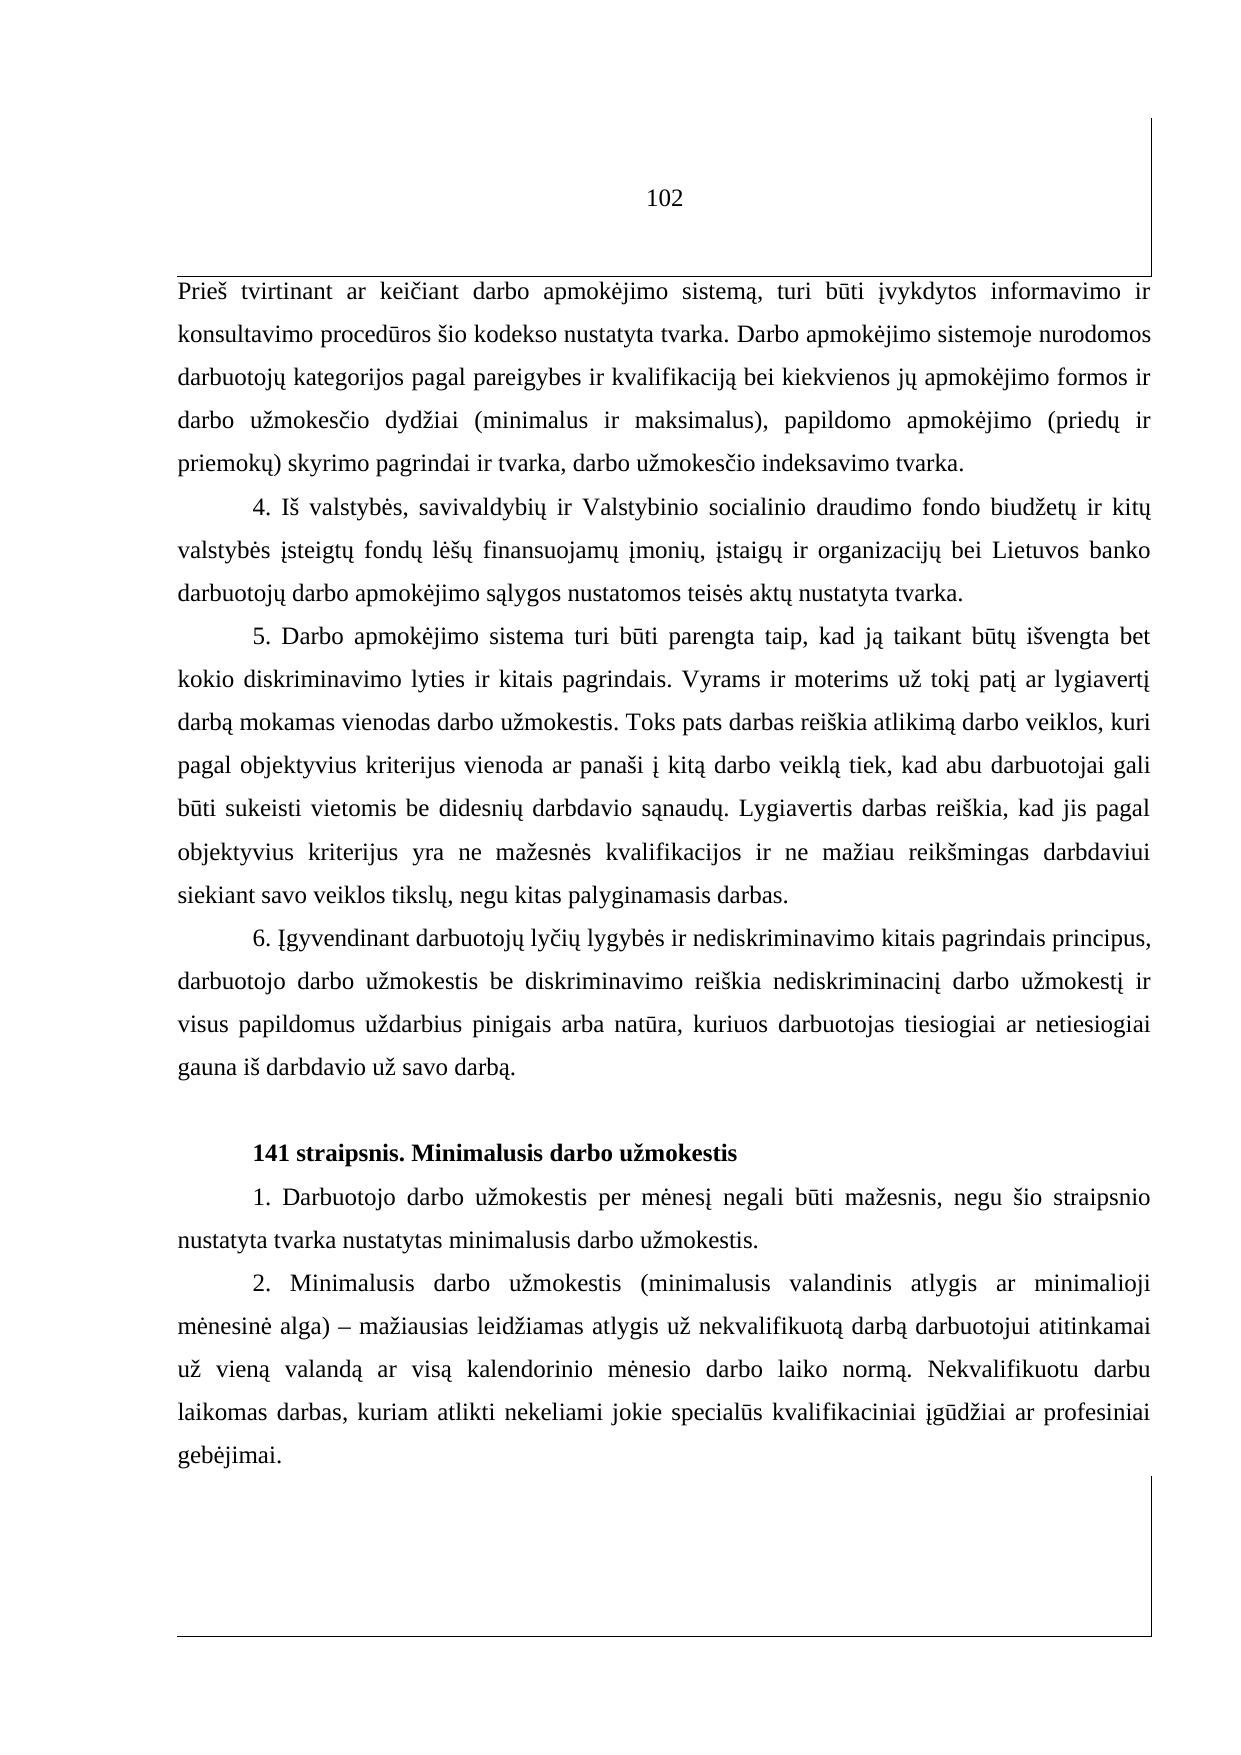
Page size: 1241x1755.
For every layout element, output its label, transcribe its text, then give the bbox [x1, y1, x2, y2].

text 2. Minimalusis darbo užmokestis (minimalusis valandinis atlygis ar minimalioji mėnesinė alga) – mažiausias leidžiamas atlygis už nekvalifikuotą darbą darbuotojui atitinkamai už vieną valandą ar visą kalendorinio mėnesio darbo laiko normą. Nekvalifikuotu darbu laikomas darbas, kuriam atlikti nekeliami jokie specialūs kvalifikaciniai įgūdžiai ar profesiniai gebėjimai. [177, 1268, 1152, 1469]
text Prieš tvirtinant ar keičiant darbo apmokėjimo sistemą, turi būti įvykdytos informavimo ir konsultavimo procedūros šio kodekso nustatyta tvarka. Darbo apmokėjimo sistemoje nurodomos darbuotojų kategorijos pagal pareigybes ir kvalifikaciją bei kiekvienos jų apmokėjimo formos ir darbo užmokesčio dydžiai (minimalus ir maksimalus), papildomo apmokėjimo (priedų ir priemokų) skyrimo pagrindai ir tvarka, darbo užmokesčio indeksavimo tvarka. [177, 276, 1152, 477]
text 4. Iš valstybės, savivaldybių ir Valstybinio socialinio draudimo fondo biudžetų ir kitų valstybės įsteigtų fondų lėšų finansuojamų įmonių, įstaigų ir organizacijų bei Lietuvos banko darbuotojų darbo apmokėjimo sąlygos nustatomos teisės aktų nustatyta tvarka. [177, 492, 1152, 607]
text 6. Įgyvendinant darbuotojų lyčių lygybės ir nediskriminavimo kitais pagrindais principus, darbuotojo darbo užmokestis be diskriminavimo reiškia nediskriminacinį darbo užmokestį ir visus papildomus uždarbius pinigais arba natūra, kuriuos darbuotojas tiesiogiai ar netiesiogiai gauna iš darbdavio už savo darbą. [177, 923, 1152, 1081]
text 5. Darbo apmokėjimo sistema turi būti parengta taip, kad ją taikant būtų išvengta bet kokio diskriminavimo lyties ir kitais pagrindais. Vyrams ir moterims už tokį patį ar lygiavertį darbą mokamas vienodas darbo užmokestis. Toks pats darbas reiškia atlikimą darbo veiklos, kuri pagal objektyvius kriterijus vienoda ar panaši į kitą darbo veiklą tiek, kad abu darbuotojai gali būti sukeisti vietomis be didesnių darbdavio sąnaudų. Lygiavertis darbas reiškia, kad jis pagal objektyvius kriterijus yra ne mažesnės kvalifikacijos ir ne mažiau reikšmingas darbdaviui siekiant savo veiklos tikslų, negu kitas palyginamasis darbas. [177, 621, 1152, 908]
subtitle 141 straipsnis. Minimalusis darbo užmokestis [177, 1138, 1152, 1167]
text 1. Darbuotojo darbo užmokestis per mėnesį negali būti mažesnis, negu šio straipsnio nustatyta tvarka nustatytas minimalusis darbo užmokestis. [177, 1182, 1152, 1253]
